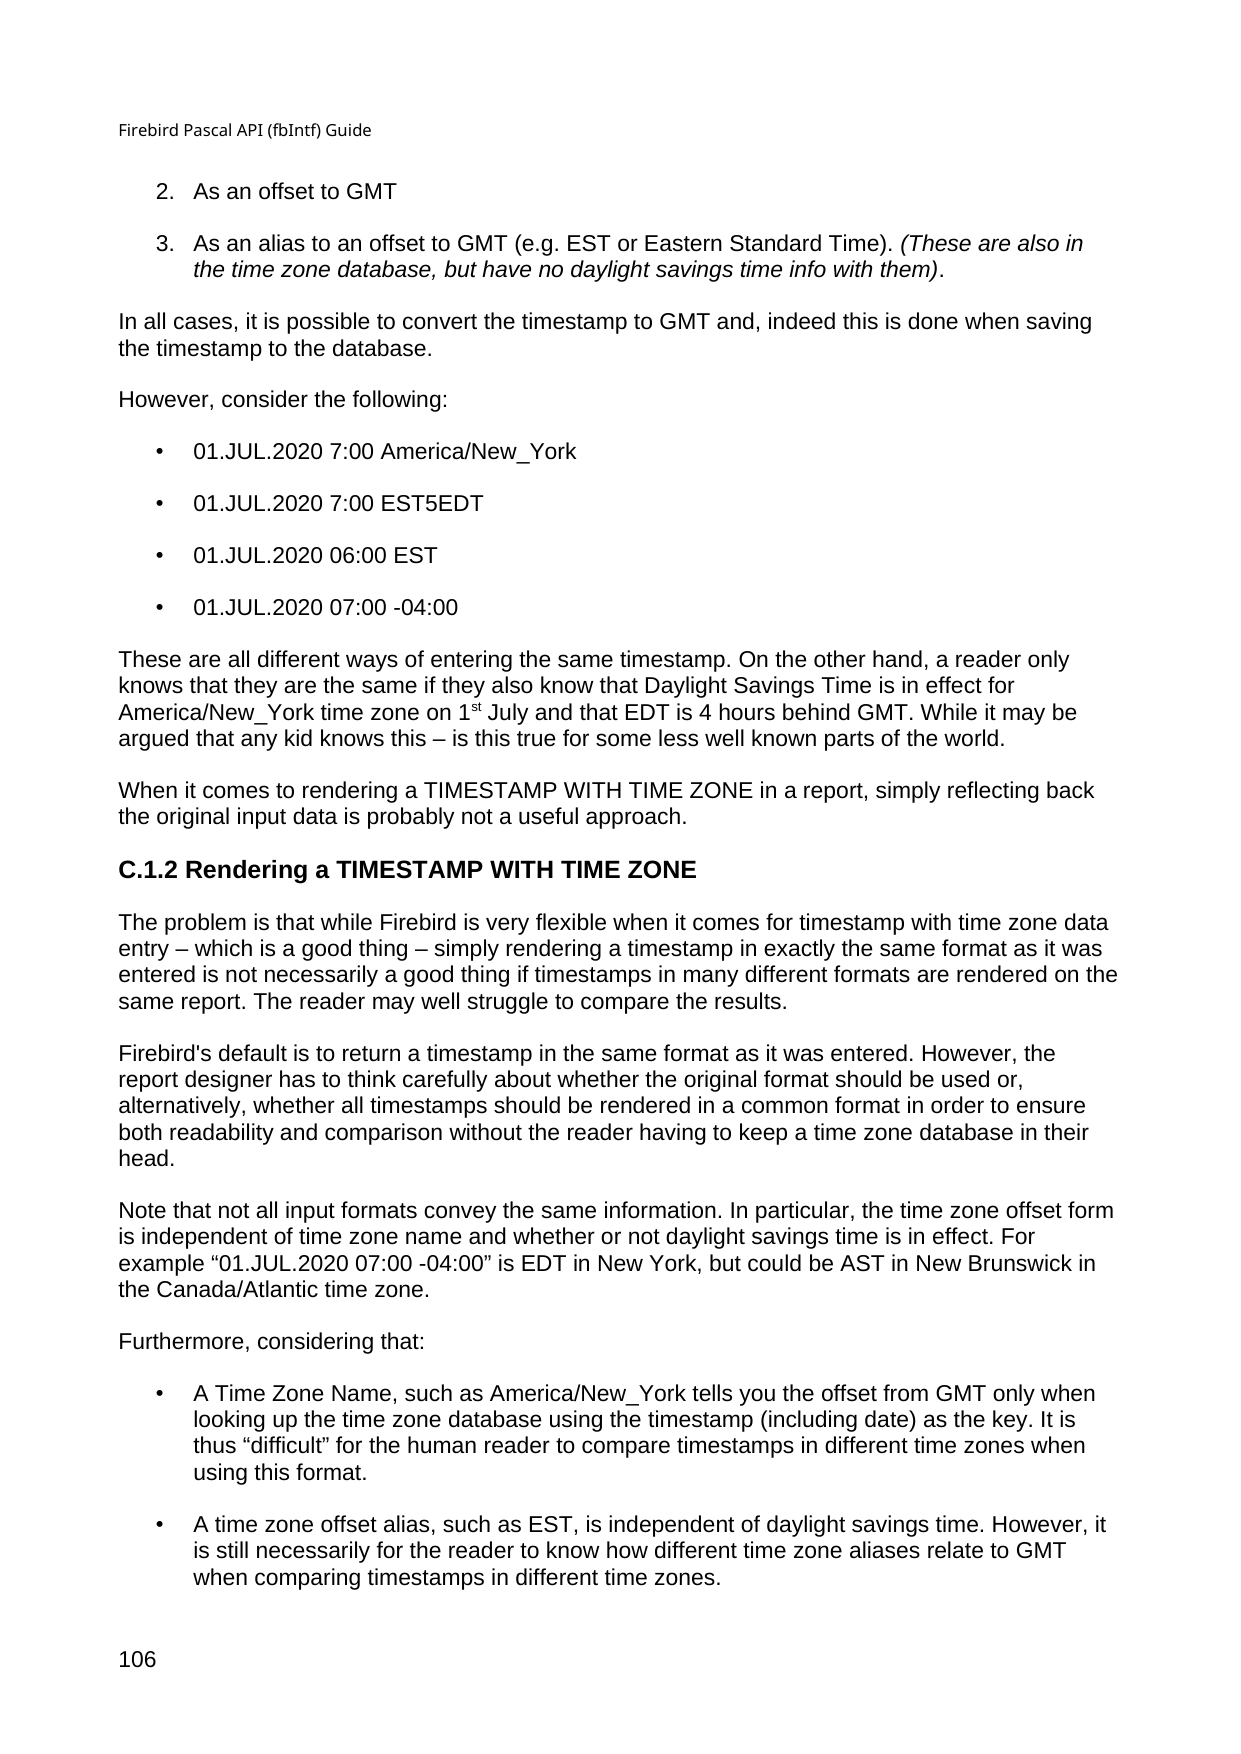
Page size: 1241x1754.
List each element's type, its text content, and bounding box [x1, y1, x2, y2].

text Note that not all input formats convey the same information. In particular, the time zone offset form is independent of time zone name and whether or not daylight savings time is in effect. For example “01.JUL.2020 07:00 -04:00” is EDT in New York, but could be AST in New Brunswick in the Canada/Atlantic time zone. [118, 1197, 1122, 1302]
text However, consider the following: [118, 386, 1122, 413]
list As an alias to an offset to GMT (e.g. EST or Eastern Standard Time). (These are also in the time zone database, but have no daylight savings time info with them). [156, 230, 1122, 283]
list 01.JUL.2020 7:00 America/New_York [156, 438, 1122, 465]
text These are all different ways of entering the same timestamp. On the other hand, a reader only knows that they are the same if they also know that Daylight Savings Time is in effect for America/New_York time zone on 1st July and that EDT is 4 hours behind GMT. While it may be argued that any kid knows this – is this true for some less well known parts of the world. [118, 646, 1122, 751]
list A Time Zone Name, such as America/New_York tells you the offset from GMT only when looking up the time zone database using the timestamp (including date) as the key. It is thus “difficult” for the human reader to compare timestamps in different time zones when using this format. [156, 1380, 1122, 1485]
subtitle Rendering a TIMESTAMP WITH TIME ZONE [118, 855, 1122, 884]
text Furthermore, considering that: [118, 1328, 1122, 1354]
list As an offset to GMT [156, 178, 1122, 204]
text When it comes to rendering a TIMESTAMP WITH TIME ZONE in a report, simply reflecting back the original input data is probably not a useful approach. [118, 777, 1122, 829]
text Firebird's default is to return a timestamp in the same format as it was entered. However, the report designer has to think carefully about whether the original format should be used or, alternatively, whether all timestamps should be rendered in a common format in order to ensure both readability and comparison without the reader having to keep a time zone database in their head. [118, 1040, 1122, 1171]
list 01.JUL.2020 07:00 -04:00 [156, 594, 1122, 620]
list A time zone offset alias, such as EST, is independent of daylight savings time. However, it is still necessarily for the reader to know how different time zone aliases relate to GMT when comparing timestamps in different time zones. [156, 1511, 1122, 1590]
text The problem is that while Firebird is very flexible when it comes for timestamp with time zone data entry – which is a good thing – simply rendering a timestamp in exactly the same format as it was entered is not necessarily a good thing if timestamps in many different formats are rendered on the same report. The reader may well struggle to compare the results. [118, 909, 1122, 1014]
list 01.JUL.2020 7:00 EST5EDT [156, 490, 1122, 517]
list 01.JUL.2020 06:00 EST [156, 542, 1122, 568]
text In all cases, it is possible to convert the timestamp to GMT and, indeed this is done when saving the timestamp to the database. [118, 308, 1122, 361]
